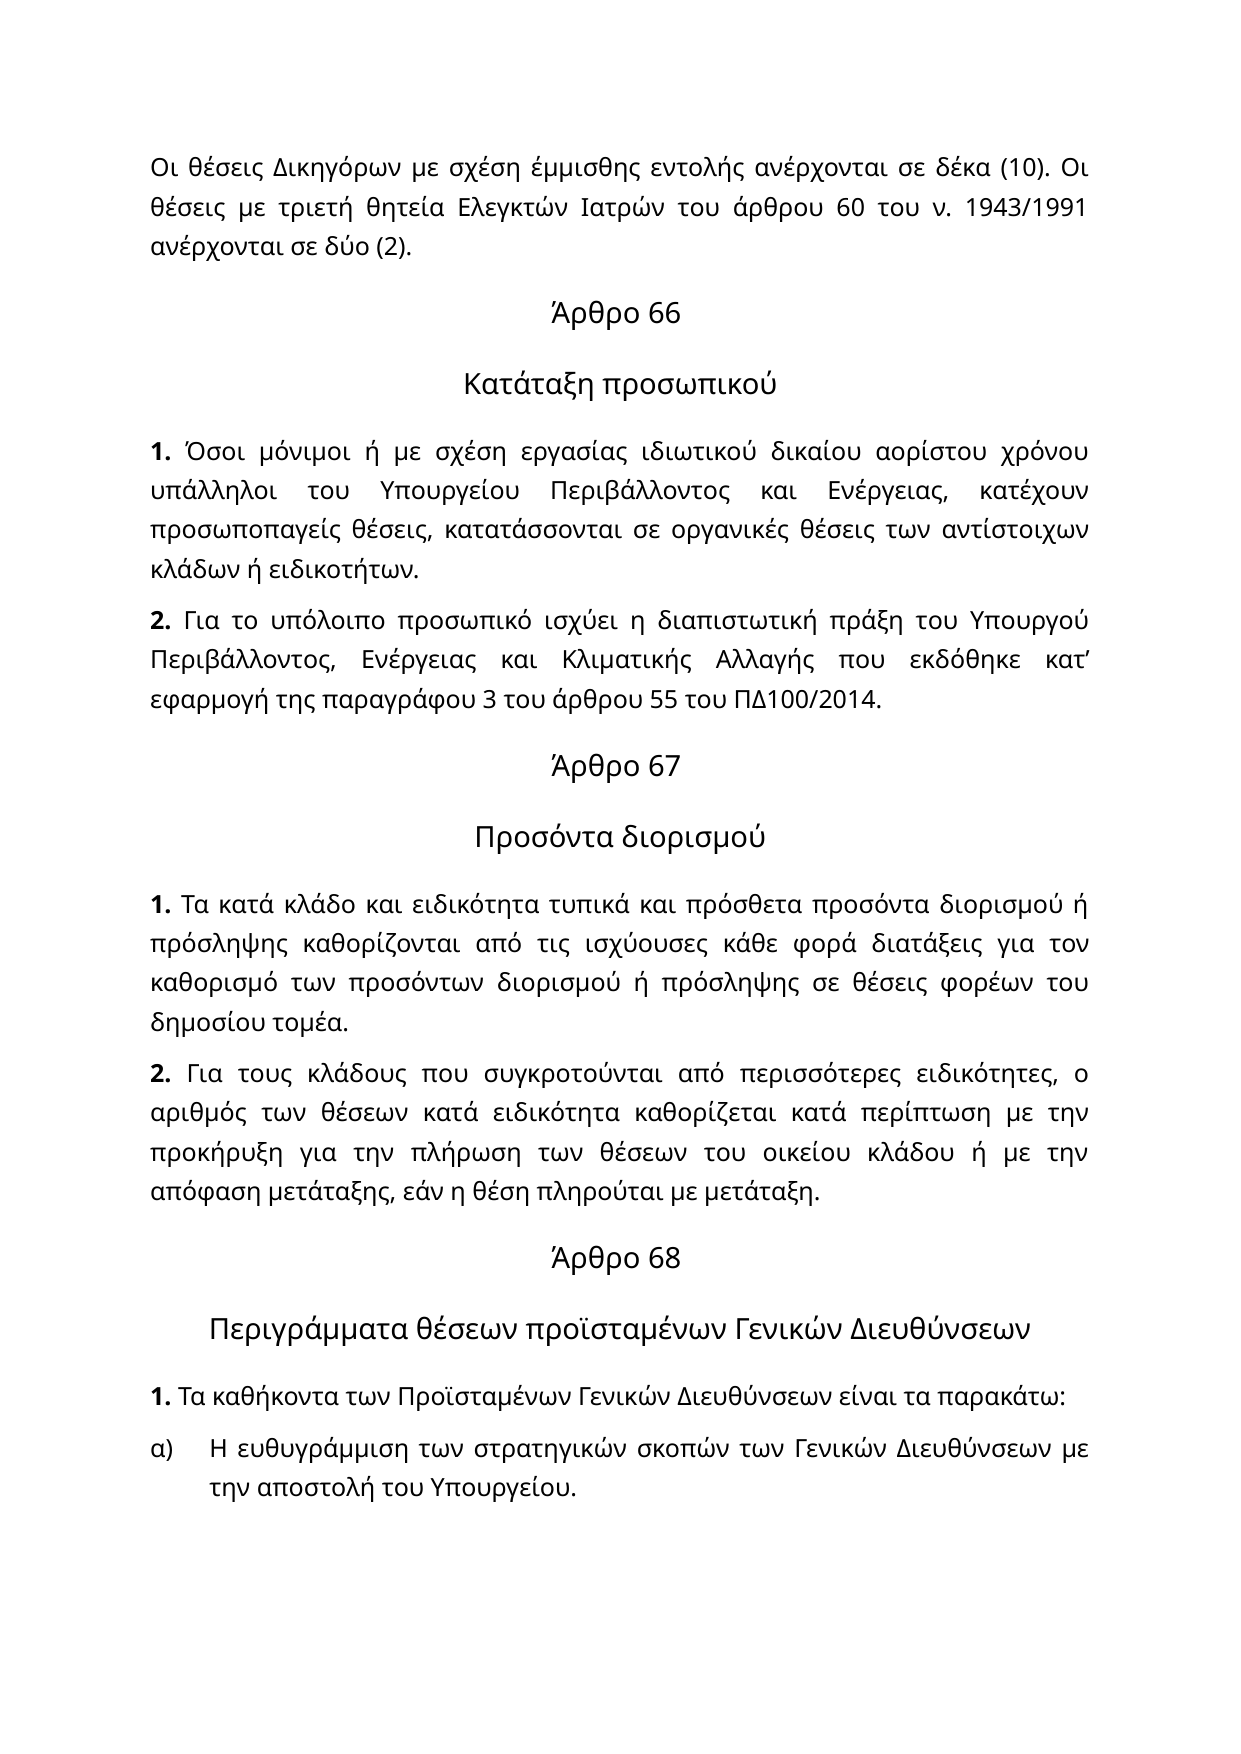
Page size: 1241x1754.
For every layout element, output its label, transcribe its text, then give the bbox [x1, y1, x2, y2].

subtitle Προσόντα διορισμού [150, 816, 1090, 856]
text 1. Τα κατά κλάδο και ειδικότητα τυπικά και πρόσθετα προσόντα διορισμού ή πρόσληψης καθορίζονται από τις ισχύουσες κάθε φορά διατάξεις για τον καθορισμό των προσόντων διορισμού ή πρόσληψης σε θέσεις φορέων του δημοσίου τομέα. [150, 887, 1090, 1038]
subtitle Άρθρο 67 [150, 745, 1090, 785]
subtitle Κατάταξη προσωπικού [150, 363, 1090, 403]
subtitle Άρθρο 68 [150, 1237, 1090, 1277]
subtitle Άρθρο 66 [150, 292, 1090, 332]
text 2. Για τους κλάδους που συγκροτούνται από περισσότερες ειδικότητες, ο αριθμός των θέσεων κατά ειδικότητα καθορίζεται κατά περίπτωση με την προκήρυξη για την πλήρωση των θέσεων του οικείου κλάδου ή με την απόφαση μετάταξης, εάν η θέση πληρούται με μετάταξη. [150, 1056, 1090, 1207]
subtitle Περιγράμματα θέσεων προϊσταμένων Γενικών Διευθύνσεων [150, 1308, 1090, 1348]
text 1. Τα καθήκοντα των Προϊσταμένων Γενικών Διευθύνσεων είναι τα παρακάτω: [150, 1379, 1090, 1413]
text 2. Για το υπόλοιπο προσωπικό ισχύει η διαπιστωτική πράξη του Υπουργού Περιβάλλοντος, Ενέργειας και Κλιματικής Αλλαγής που εκδόθηκε κατ’ εφαρμογή της παραγράφου 3 του άρθρου 55 του ΠΔ100/2014. [150, 603, 1090, 715]
list α) Η ευθυγράμμιση των στρατηγικών σκοπών των Γενικών Διευθύνσεων με την αποστολή του Υπουργείου. [150, 1430, 1090, 1504]
text 1. Όσοι μόνιμοι ή με σχέση εργασίας ιδιωτικού δικαίου αορίστου χρόνου υπάλληλοι του Υπουργείου Περιβάλλοντος και Ενέργειας, κατέχουν προσωποπαγείς θέσεις, κατατάσσονται σε οργανικές θέσεις των αντίστοιχων κλάδων ή ειδικοτήτων. [150, 434, 1090, 585]
text Οι θέσεις Δικηγόρων με σχέση έμμισθης εντολής ανέρχονται σε δέκα (10). Οι θέσεις με τριετή θητεία Ελεγκτών Ιατρών του άρθρου 60 του ν. 1943/1991 ανέρχονται σε δύο (2). [150, 150, 1090, 262]
